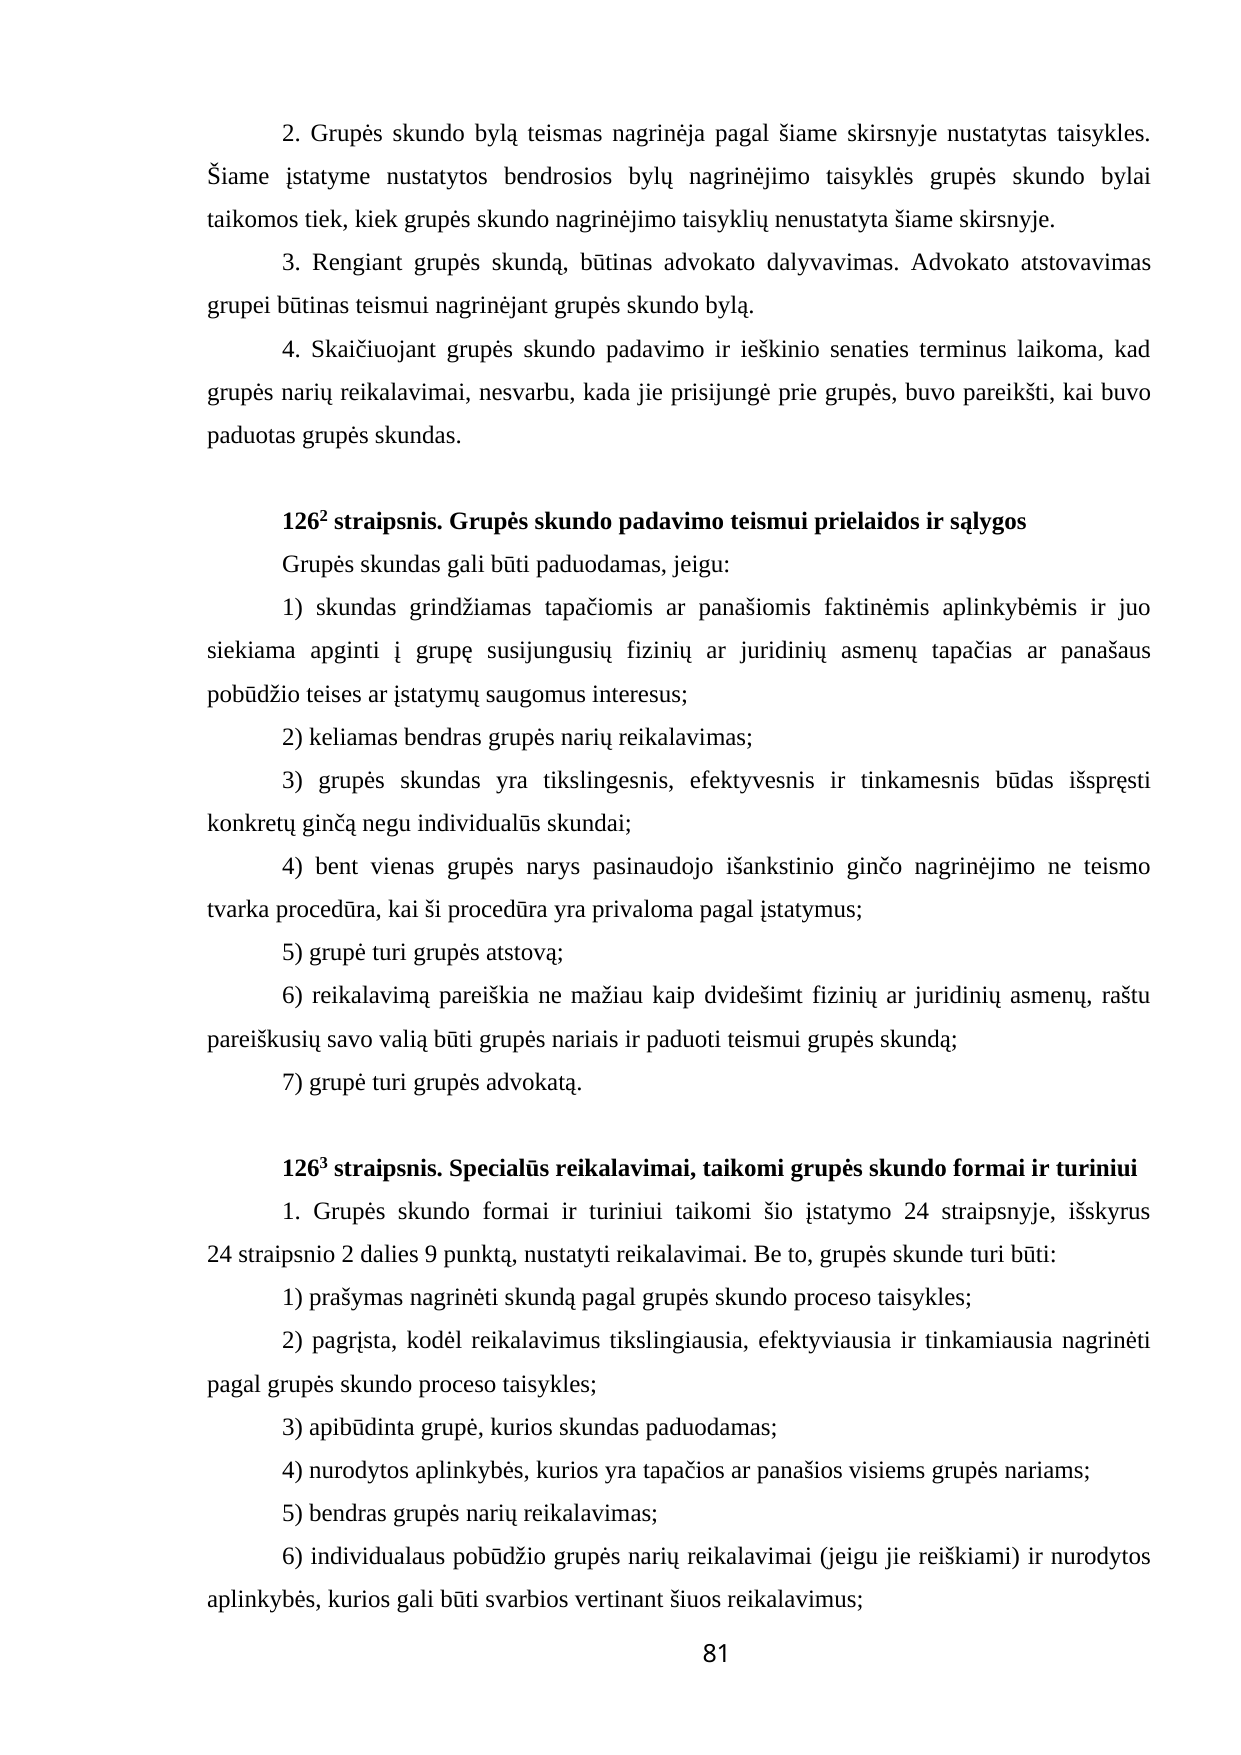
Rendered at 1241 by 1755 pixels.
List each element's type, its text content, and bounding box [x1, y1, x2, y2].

text 2) pagrįsta, kodėl reikalavimus tikslingiausia, efektyviausia ir tinkamiausia nagrinėti pagal grupės skundo proceso taisykles; [207, 1326, 1152, 1397]
text 4. Skaičiuojant grupės skundo padavimo ir ieškinio senaties terminus laikoma, kad grupės narių reikalavimai, nesvarbu, kada jie prisijungė prie grupės, buvo pareikšti, kai buvo paduotas grupės skundas. [207, 334, 1152, 449]
text 1. Grupės skundo formai ir turiniui taikomi šio įstatymo 24 straipsnyje, išskyrus 24 straipsnio 2 dalies 9 punktą, nustatyti reikalavimai. Be to, grupės skunde turi būti: [207, 1196, 1152, 1268]
text 3) grupės skundas yra tikslingesnis, efektyvesnis ir tinkamesnis būdas išspręsti konkretų ginčą negu individualūs skundai; [207, 765, 1152, 837]
text 6) reikalavimą pareiškia ne mažiau kaip dvidešimt fizinių ar juridinių asmenų, raštu pareiškusių savo valią būti grupės nariais ir paduoti teismui grupės skundą; [207, 981, 1152, 1052]
text 1263 straipsnis. Specialūs reikalavimai, taikomi grupės skundo formai ir turiniui [207, 1153, 1152, 1182]
text 6) individualaus pobūdžio grupės narių reikalavimai (jeigu jie reiškiami) ir nurodytos aplinkybės, kurios gali būti svarbios vertinant šiuos reikalavimus; [207, 1541, 1152, 1613]
text 5) grupė turi grupės atstovą; [207, 937, 1152, 966]
text Grupės skundas gali būti paduodamas, jeigu: [207, 549, 1152, 578]
text 3. Rengiant grupės skundą, būtinas advokato dalyvavimas. Advokato atstovavimas grupei būtinas teismui nagrinėjant grupės skundo bylą. [207, 247, 1152, 319]
text 7) grupė turi grupės advokatą. [207, 1067, 1152, 1096]
text 3) apibūdinta grupė, kurios skundas paduodamas; [207, 1412, 1152, 1441]
text 5) bendras grupės narių reikalavimas; [207, 1498, 1152, 1527]
text 1) prašymas nagrinėti skundą pagal grupės skundo proceso taisykles; [207, 1282, 1152, 1311]
text 1) skundas grindžiamas tapačiomis ar panašiomis faktinėmis aplinkybėmis ir juo siekiama apginti į grupę susijungusių fizinių ar juridinių asmenų tapačias ar panašaus pobūdžio teises ar įstatymų saugomus interesus; [207, 592, 1152, 707]
text 1262 straipsnis. Grupės skundo padavimo teismui prielaidos ir sąlygos [207, 506, 1152, 535]
text 4) bent vienas grupės narys pasinaudojo išankstinio ginčo nagrinėjimo ne teismo tvarka procedūra, kai ši procedūra yra privaloma pagal įstatymus; [207, 851, 1152, 923]
text 4) nurodytos aplinkybės, kurios yra tapačios ar panašios visiems grupės nariams; [207, 1455, 1152, 1484]
text 2. Grupės skundo bylą teismas nagrinėja pagal šiame skirsnyje nustatytas taisykles. Šiame įstatyme nustatytos bendrosios bylų nagrinėjimo taisyklės grupės skundo bylai taikomos tiek, kiek grupės skundo nagrinėjimo taisyklių nenustatyta šiame skirsnyje. [207, 118, 1152, 233]
text 2) keliamas bendras grupės narių reikalavimas; [207, 722, 1152, 751]
